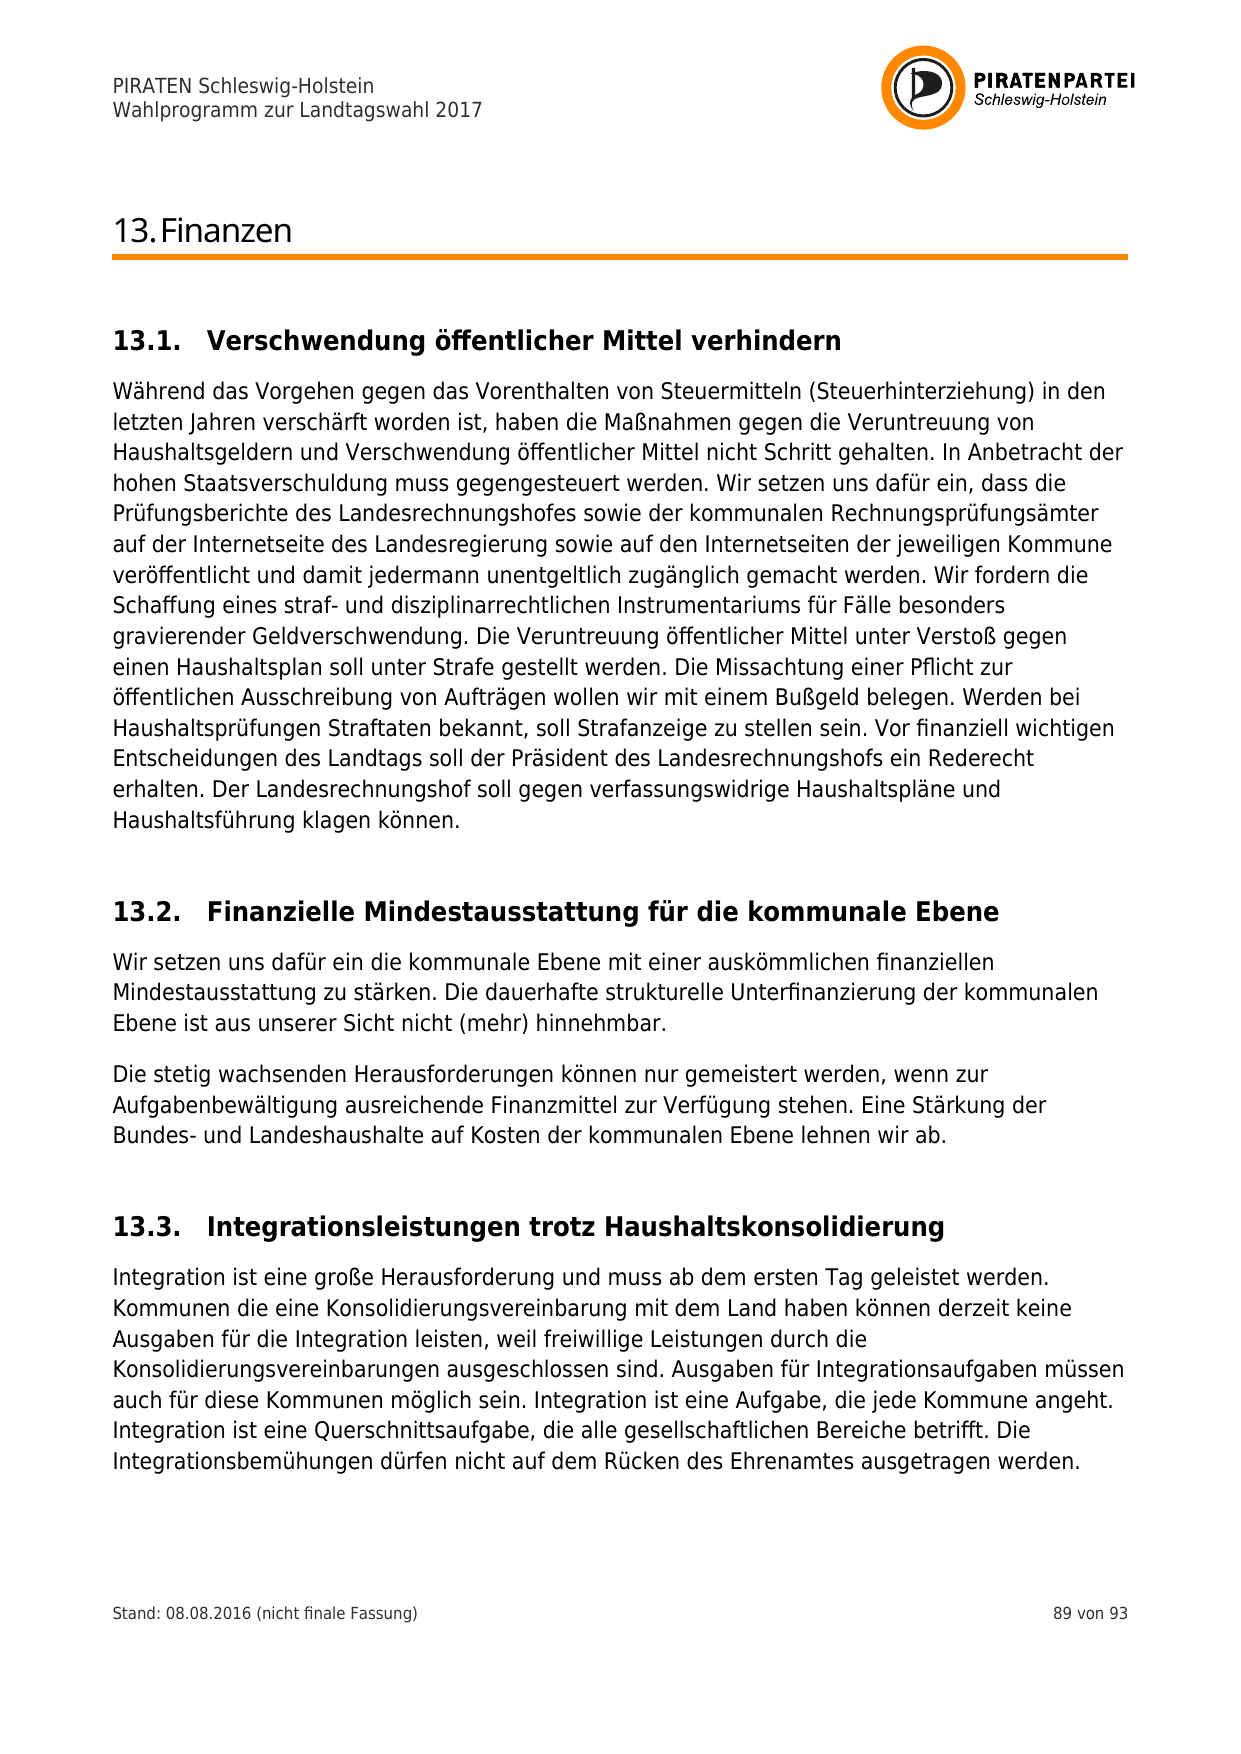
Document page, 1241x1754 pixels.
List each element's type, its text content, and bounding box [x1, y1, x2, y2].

text Wir setzen uns dafür ein die kommunale Ebene mit einer auskömmlichen finanziellen Mindestausstattung zu stärken. Die dauerhafte strukturelle Unterfinanzierung der kommunalen Ebene ist aus unserer Sicht nicht (mehr) hinnehmbar. [112, 949, 1128, 1037]
list Integrationsleistungen trotz Haushaltskonsolidierung [112, 1212, 1128, 1243]
list Finanzen [112, 206, 1128, 254]
text Die stetig wachsenden Herausforderungen können nur gemeistert werden, wenn zur Aufgabenbewältigung ausreichende Finanzmittel zur Verfügung stehen. Eine Stärkung der Bundes- und Landeshaushalte auf Kosten der kommunalen Ebene lehnen wir ab. [112, 1061, 1128, 1149]
list Finanzielle Mindestausstattung für die kommunale Ebene [112, 896, 1128, 927]
list Verschwendung öffentlicher Mittel verhindern [112, 325, 1128, 357]
text Während das Vorgehen gegen das Vorenthalten von Steuermitteln (Steuerhinterziehung) in den letzten Jahren verschärft worden ist, haben die Maßnahmen gegen die Veruntreuung von Haushaltsgeldern und Verschwendung öffentlicher Mittel nicht Schritt gehalten. In Anbetracht der hohen Staatsverschuldung muss gegengesteuert werden. Wir setzen uns dafür ein, dass die Prüfungsberichte des Landesrechnungshofes sowie der kommunalen Rechnungsprüfungsämter auf der Internetseite des Landesregierung sowie auf den Internetseiten der jeweiligen Kommune veröffentlicht und damit jedermann unentgeltlich zugänglich gemacht werden. Wir fordern die Schaffung eines straf- und disziplinarrechtlichen Instrumentariums für Fälle besonders gravierender Geldverschwendung. Die Veruntreuung öffentlicher Mittel unter Verstoß gegen einen Haushaltsplan soll unter Strafe gestellt werden. Die Missachtung einer Pflicht zur öffentlichen Ausschreibung von Aufträgen wollen wir mit einem Bußgeld belegen. Werden bei Haushaltsprüfungen Straftaten bekannt, soll Strafanzeige zu stellen sein. Vor finanziell wichtigen Entscheidungen des Landtags soll der Präsident des Landesrechnungshofs ein Rederecht erhalten. Der Landesrechnungshof soll gegen verfassungswidrige Haushaltspläne und Haushaltsführung klagen können. [112, 378, 1128, 833]
text Integration ist eine große Herausforderung und muss ab dem ersten Tag geleistet werden. Kommunen die eine Konsolidierungsvereinbarung mit dem Land haben können derzeit keine Ausgaben für die Integration leisten, weil freiwillige Leistungen durch die Konsolidierungsvereinbarungen ausgeschlossen sind. Ausgaben für Integrationsaufgaben müssen auch für diese Kommunen möglich sein. Integration ist eine Aufgabe, die jede Kommune angeht. Integration ist eine Querschnittsaufgabe, die alle gesellschaftlichen Bereiche betrifft. Die Integrationsbemühungen dürfen nicht auf dem Rücken des Ehrenamtes ausgetragen werden. [112, 1264, 1128, 1475]
